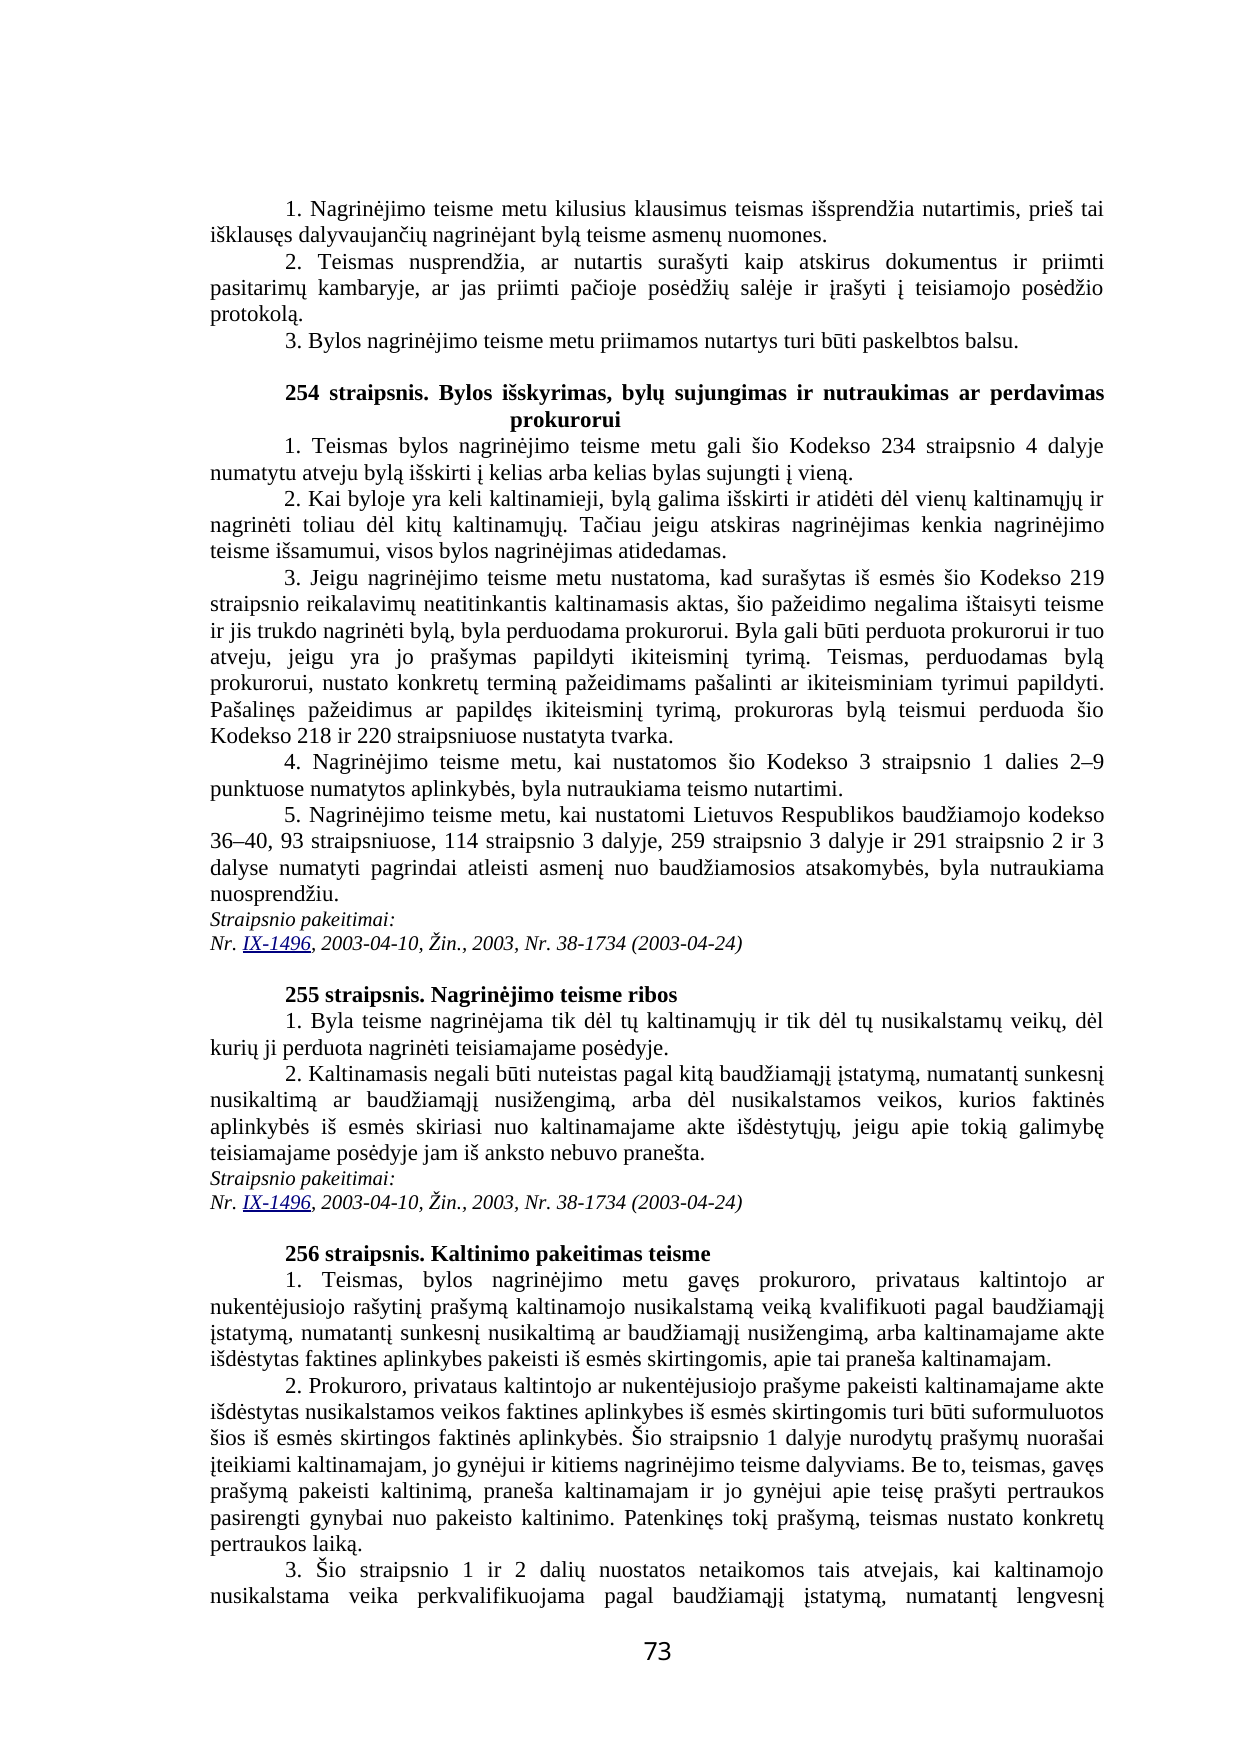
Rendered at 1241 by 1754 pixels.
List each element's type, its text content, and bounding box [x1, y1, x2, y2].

text 3. Šio straipsnio 1 ir 2 dalių nuostatos netaikomos tais atvejais, kai kaltinamojo nusikalstama veika perkvalifikuojama pagal baudžiamąjį įstatymą, numatantį lengvesnį [210, 1556, 1106, 1609]
text 4. Nagrinėjimo teisme metu, kai nustatomos šio Kodekso 3 straipsnio 1 dalies 2–9 punktuose numatytos aplinkybės, byla nutraukiama teismo nutartimi. [210, 748, 1106, 801]
text 1. Nagrinėjimo teisme metu kilusius klausimus teismas išsprendžia nutartimis, prieš tai išklausęs dalyvaujančių nagrinėjant bylą teisme asmenų nuomones. [210, 195, 1106, 248]
text 2. Kaltinamasis negali būti nuteistas pagal kitą baudžiamąjį įstatymą, numatantį sunkesnį nusikaltimą ar baudžiamąjį nusižengimą, arba dėl nusikalstamos veikos, kurios faktinės aplinkybės iš esmės skiriasi nuo kaltinamajame akte išdėstytųjų, jeigu apie tokią galimybę teisiamajame posėdyje jam iš anksto nebuvo pranešta. [210, 1060, 1106, 1166]
text 2. Kai byloje yra keli kaltinamieji, bylą galima išskirti ir atidėti dėl vienų kaltinamųjų ir nagrinėti toliau dėl kitų kaltinamųjų. Tačiau jeigu atskiras nagrinėjimas kenkia nagrinėjimo teisme išsamumui, visos bylos nagrinėjimas atidedamas. [210, 485, 1106, 564]
text 2. Teismas nusprendžia, ar nutartis surašyti kaip atskirus dokumentus ir priimti pasitarimų kambaryje, ar jas priimti pačioje posėdžių salėje ir įrašyti į teisiamojo posėdžio protokolą. [210, 248, 1106, 327]
text Nr. IX-1496, 2003-04-10, Žin., 2003, Nr. 38-1734 (2003-04-24) [210, 1189, 1106, 1214]
text Straipsnio pakeitimai: [210, 1166, 1106, 1189]
text 2. Prokuroro, privataus kaltintojo ar nukentėjusiojo prašyme pakeisti kaltinamajame akte išdėstytas nusikalstamos veikos faktines aplinkybes iš esmės skirtingomis turi būti suformuluotos šios iš esmės skirtingos faktinės aplinkybės. Šio straipsnio 1 dalyje nurodytų prašymų nuorašai įteikiami kaltinamajam, jo gynėjui ir kitiems nagrinėjimo teisme dalyviams. Be to, teismas, gavęs prašymą pakeisti kaltinimą, praneša kaltinamajam ir jo gynėjui apie teisę prašyti pertraukos pasirengti gynybai nuo pakeisto kaltinimo. Patenkinęs tokį prašymą, teismas nustato konkretų pertraukos laiką. [210, 1372, 1106, 1556]
text 255 straipsnis. Nagrinėjimo teisme ribos [210, 981, 1106, 1007]
text Nr. IX-1496, 2003-04-10, Žin., 2003, Nr. 38-1734 (2003-04-24) [210, 931, 1106, 955]
text 1. Byla teisme nagrinėjama tik dėl tų kaltinamųjų ir tik dėl tų nusikalstamų veikų, dėl kurių ji perduota nagrinėti teisiamajame posėdyje. [210, 1007, 1106, 1060]
text 3. Jeigu nagrinėjimo teisme metu nustatoma, kad surašytas iš esmės šio Kodekso 219 straipsnio reikalavimų neatitinkantis kaltinamasis aktas, šio pažeidimo negalima ištaisyti teisme ir jis trukdo nagrinėti bylą, byla perduodama prokurorui. Byla gali būti perduota prokurorui ir tuo atveju, jeigu yra jo prašymas papildyti ikiteisminį tyrimą. Teismas, perduodamas bylą prokurorui, nustato konkretų terminą pažeidimams pašalinti ar ikiteisminiam tyrimui papildyti. Pašalinęs pažeidimus ar papildęs ikiteisminį tyrimą, prokuroras bylą teismui perduoda šio Kodekso 218 ir 220 straipsniuose nustatyta tvarka. [210, 564, 1106, 748]
text 3. Bylos nagrinėjimo teisme metu priimamos nutartys turi būti paskelbtos balsu. [210, 327, 1106, 353]
text Straipsnio pakeitimai: [210, 907, 1106, 931]
text 1. Teismas, bylos nagrinėjimo metu gavęs prokuroro, privataus kaltintojo ar nukentėjusiojo rašytinį prašymą kaltinamojo nusikalstamą veiką kvalifikuoti pagal baudžiamąjį įstatymą, numatantį sunkesnį nusikaltimą ar baudžiamąjį nusižengimą, arba kaltinamajame akte išdėstytas faktines aplinkybes pakeisti iš esmės skirtingomis, apie tai praneša kaltinamajam. [210, 1266, 1106, 1372]
text 1. Teismas bylos nagrinėjimo teisme metu gali šio Kodekso 234 straipsnio 4 dalyje numatytu atveju bylą išskirti į kelias arba kelias bylas sujungti į vieną. [210, 432, 1106, 485]
text 256 straipsnis. Kaltinimo pakeitimas teisme [210, 1240, 1106, 1266]
text 5. Nagrinėjimo teisme metu, kai nustatomi Lietuvos Respublikos baudžiamojo kodekso 36–40, 93 straipsniuose, 114 straipsnio 3 dalyje, 259 straipsnio 3 dalyje ir 291 straipsnio 2 ir 3 dalyse numatyti pagrindai atleisti asmenį nuo baudžiamosios atsakomybės, byla nutraukiama nuosprendžiu. [210, 801, 1106, 907]
text 254 straipsnis. Bylos išskyrimas, bylų sujungimas ir nutraukimas ar perdavimas prokurorui [285, 379, 1106, 432]
